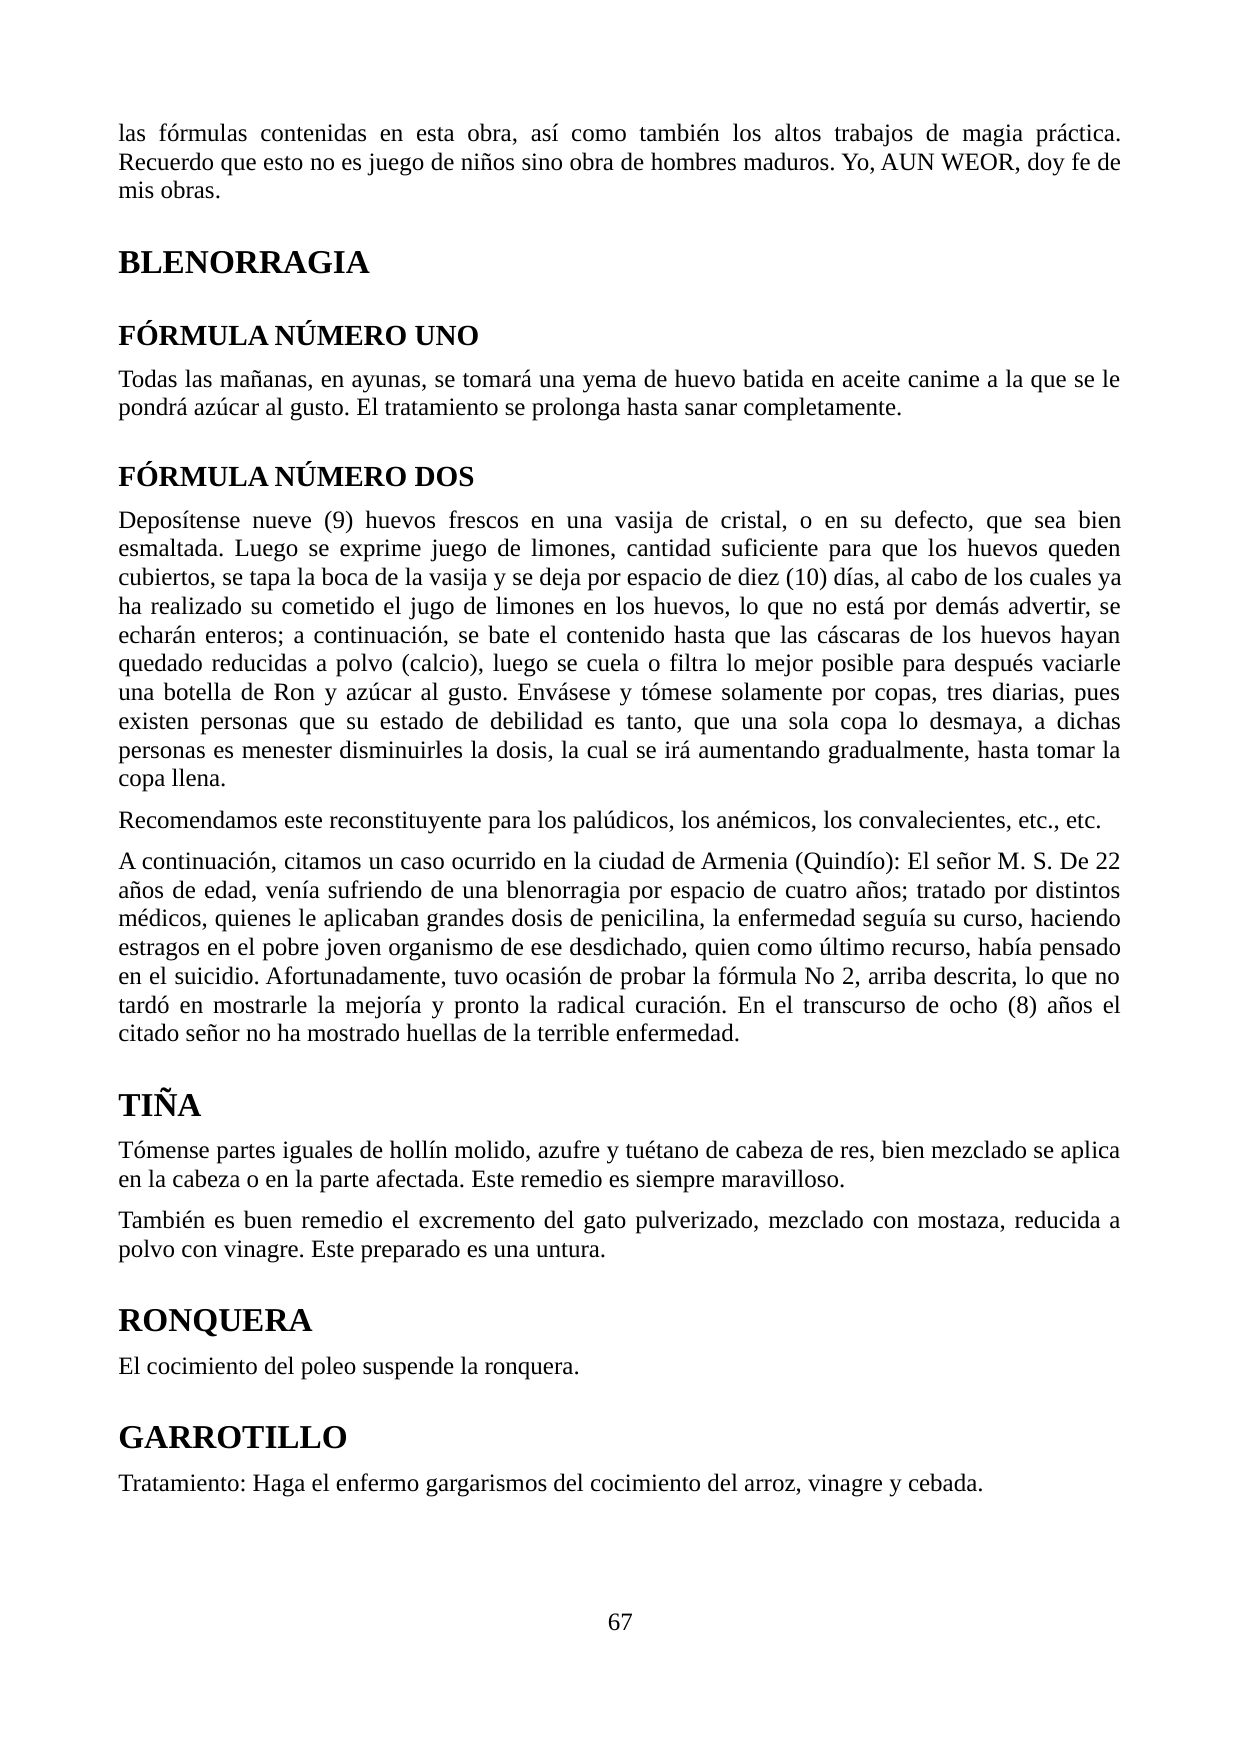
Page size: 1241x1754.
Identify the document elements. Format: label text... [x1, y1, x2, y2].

text Recomendamos este reconstituyente para los palúdicos, los anémicos, los convalecientes, etc., etc. [118, 805, 1122, 833]
text las fórmulas contenidas en esta obra, así como también los altos trabajos de magia práctica. Recuerdo que esto no es juego de niños sino obra de hombres maduros. Yo, AUN WEOR, doy fe de mis obras. [118, 118, 1122, 204]
subtitle BLENORRAGIA [118, 242, 1122, 280]
text Todas las mañanas, en ayunas, se tomará una yema de huevo batida en aceite canime a la que se le pondrá azúcar al gusto. El tratamiento se prolonga hasta sanar completamente. [118, 364, 1122, 421]
text Deposítense nueve (9) huevos frescos en una vasija de cristal, o en su defecto, que sea bien esmaltada. Luego se exprime juego de limones, cantidad suficiente para que los huevos queden cubiertos, se tapa la boca de la vasija y se deja por espacio de diez (10) días, al cabo de los cuales ya ha realizado su cometido el jugo de limones en los huevos, lo que no está por demás advertir, se echarán enteros; a continuación, se bate el contenido hasta que las cáscaras de los huevos hayan quedado reducidas a polvo (calcio), luego se cuela o filtra lo mejor posible para después vaciarle una botella de Ron y azúcar al gusto. Envásese y tómese solamente por copas, tres diarias, pues existen personas que su estado de debilidad es tanto, que una sola copa lo desmaya, a dichas personas es menester disminuirles la dosis, la cual se irá aumentando gradualmente, hasta tomar la copa llena. [118, 505, 1122, 792]
text Tratamiento: Haga el enfermo gargarismos del cocimiento del arroz, vinagre y cebada. [118, 1468, 1122, 1497]
subtitle TIÑA [118, 1085, 1122, 1123]
text Tómense partes iguales de hollín molido, azufre y tuétano de cabeza de res, bien mezclado se aplica en la cabeza o en la parte afectada. Este remedio es siempre maravilloso. [118, 1136, 1122, 1193]
subtitle FÓRMULA NÚMERO DOS [118, 459, 1122, 492]
subtitle GARROTILLO [118, 1418, 1122, 1456]
text También es buen remedio el excremento del gato pulverizado, mezclado con mostaza, reducida a polvo con vinagre. Este preparado es una untura. [118, 1206, 1122, 1263]
subtitle FÓRMULA NÚMERO UNO [118, 318, 1122, 351]
text El cocimiento del poleo suspende la ronquera. [118, 1351, 1122, 1380]
text A continuación, citamos un caso ocurrido en la ciudad de Armenia (Quindío): El señor M. S. De 22 años de edad, venía sufriendo de una blenorragia por espacio de cuatro años; tratado por distintos médicos, quienes le aplicaban grandes dosis de penicilina, la enfermedad seguía su curso, haciendo estragos en el pobre joven organismo de ese desdichado, quien como último recurso, había pensado en el suicidio. Afortunadamente, tuvo ocasión de probar la fórmula No 2, arriba descrita, lo que no tardó en mostrarle la mejoría y pronto la radical curación. En el transcurso de ocho (8) años el citado señor no ha mostrado huellas de la terrible enfermedad. [118, 846, 1122, 1047]
subtitle RONQUERA [118, 1301, 1122, 1339]
